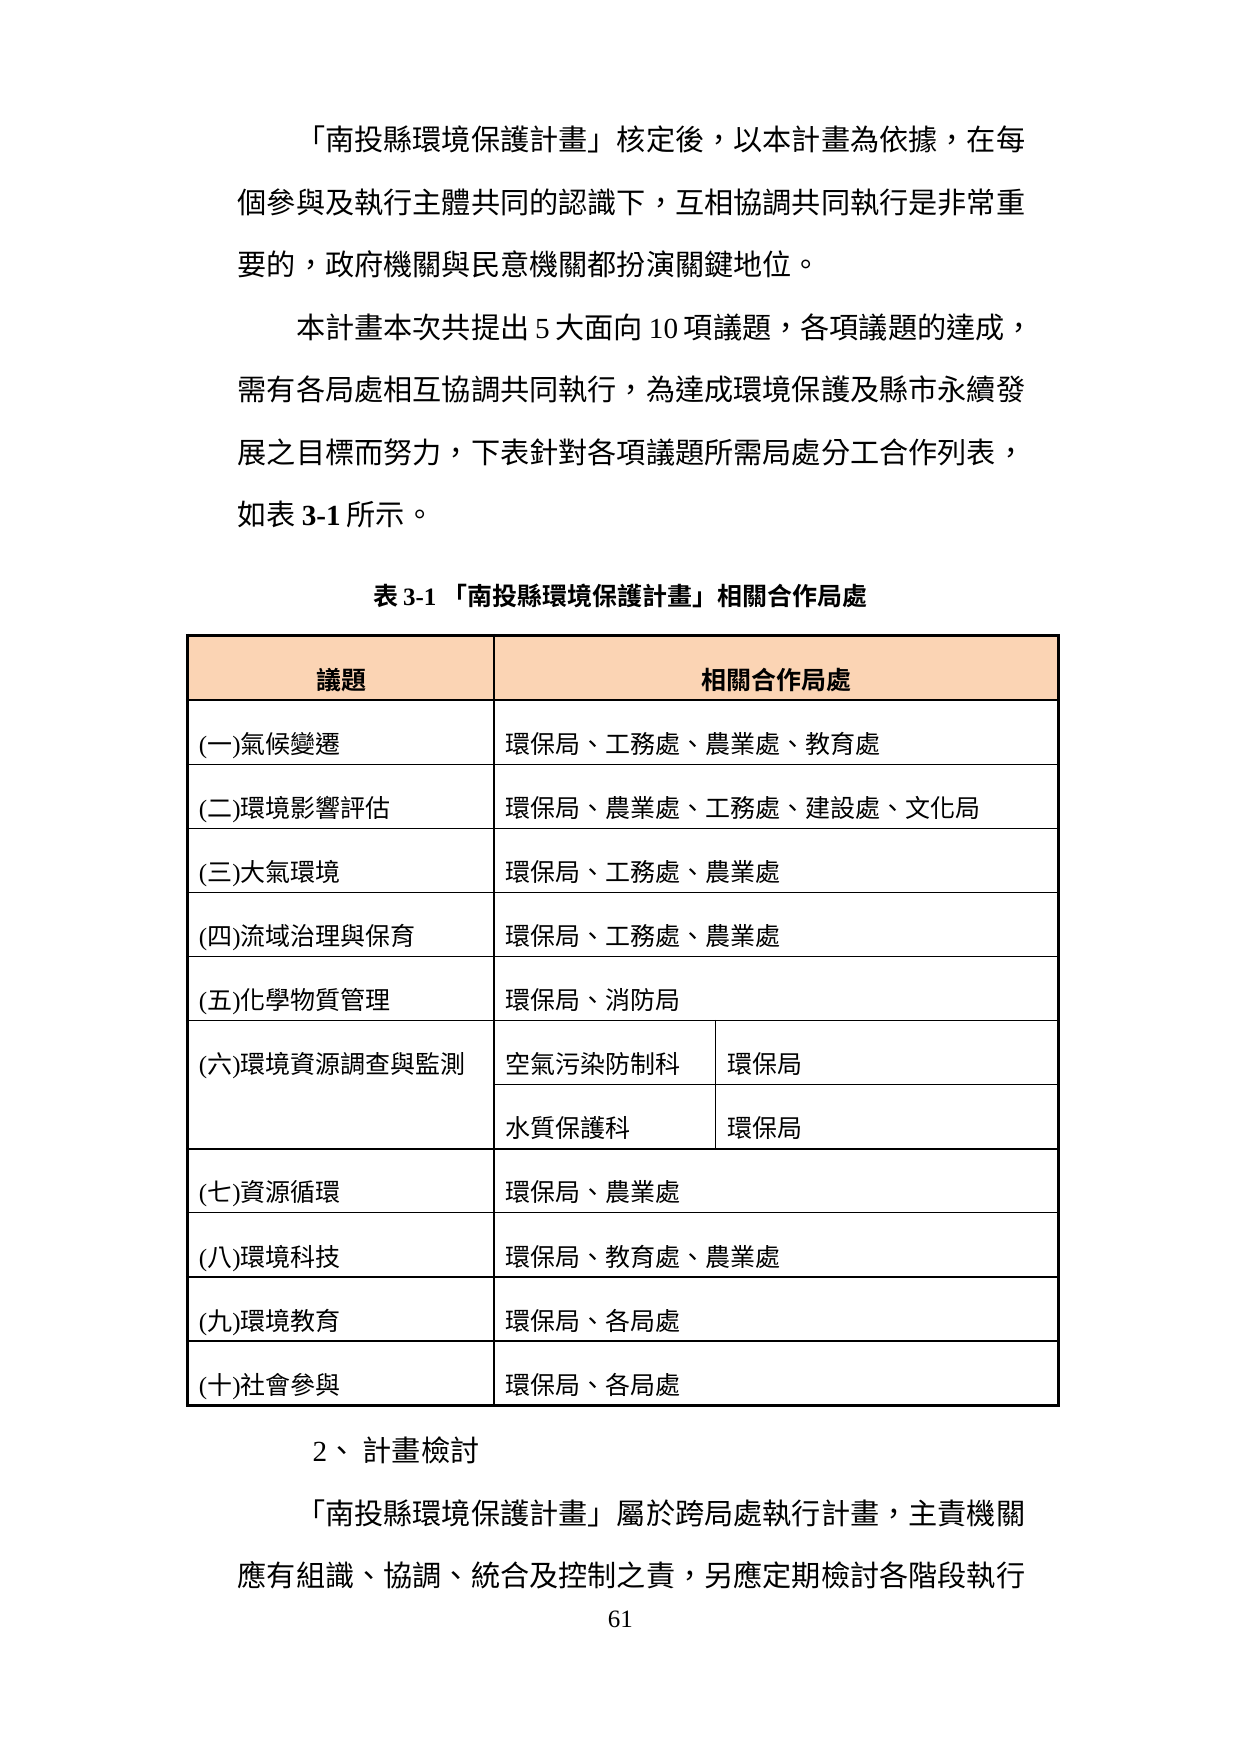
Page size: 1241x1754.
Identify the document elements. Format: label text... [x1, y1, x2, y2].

table_cell 環保局、教育處、農業處 [495, 1213, 1057, 1276]
table_cell 水質保護科 [495, 1085, 715, 1148]
table_cell (五)化學物質管理 [189, 957, 493, 1020]
table_cell 環保局、工務處、農業處 [495, 829, 1057, 892]
table_cell 環保局、各局處 [495, 1278, 1057, 1340]
table_header 相關合作局處 [495, 637, 1057, 699]
table_cell (六)環境資源調查與監測 [189, 1021, 493, 1148]
table_cell 環保局 [716, 1085, 1057, 1148]
table_cell 環保局、工務處、農業處、教育處 [495, 701, 1057, 763]
table_cell (十)社會參與 [189, 1342, 493, 1404]
table_cell 環保局、農業處 [495, 1150, 1057, 1212]
table_cell (九)環境教育 [189, 1278, 493, 1340]
table_cell (三)大氣環境 [189, 829, 493, 892]
table_cell (一)氣候變遷 [189, 701, 493, 763]
table_cell (八)環境科技 [189, 1213, 493, 1276]
table_cell (二)環境影響評估 [189, 765, 493, 827]
table_cell 空氣污染防制科 [495, 1021, 715, 1084]
text 「南投縣環境保護計畫」屬於跨局處執行計畫，主責機關應有組識、協調、統合及控制之責，另應定期檢討各階段執行 [237, 1470, 1053, 1595]
table_cell 環保局、消防局 [495, 957, 1057, 1020]
table_cell 環保局、各局處 [495, 1342, 1057, 1404]
table_cell (四)流域治理與保育 [189, 893, 493, 956]
table_cell 環保局、工務處、農業處 [495, 893, 1057, 956]
table_cell 環保局 [716, 1021, 1057, 1084]
table_cell 環保局、農業處、工務處、建設處、文化局 [495, 765, 1057, 827]
table_cell (七)資源循環 [189, 1150, 493, 1212]
text 「南投縣環境保護計畫」核定後，以本計畫為依據，在每個參與及執行主體共同的認識下，互相協調共同執行是非常重要的，政府機關與民意機關都扮演關鍵地位。 [237, 96, 1053, 284]
text 表3-1 「南投縣環境保護計畫」相關合作局處 [187, 552, 1053, 615]
list 計畫檢討 [312, 1407, 1053, 1470]
text 本計畫本次共提出5大面向10項議題，各項議題的達成，需有各局處相互協調共同執行，為達成環境保護及縣市永續發展之目標而努力，下表針對各項議題所需局處分工合作列表，如表3-1所示。 [237, 284, 1053, 534]
table_header 議題 [189, 637, 493, 699]
